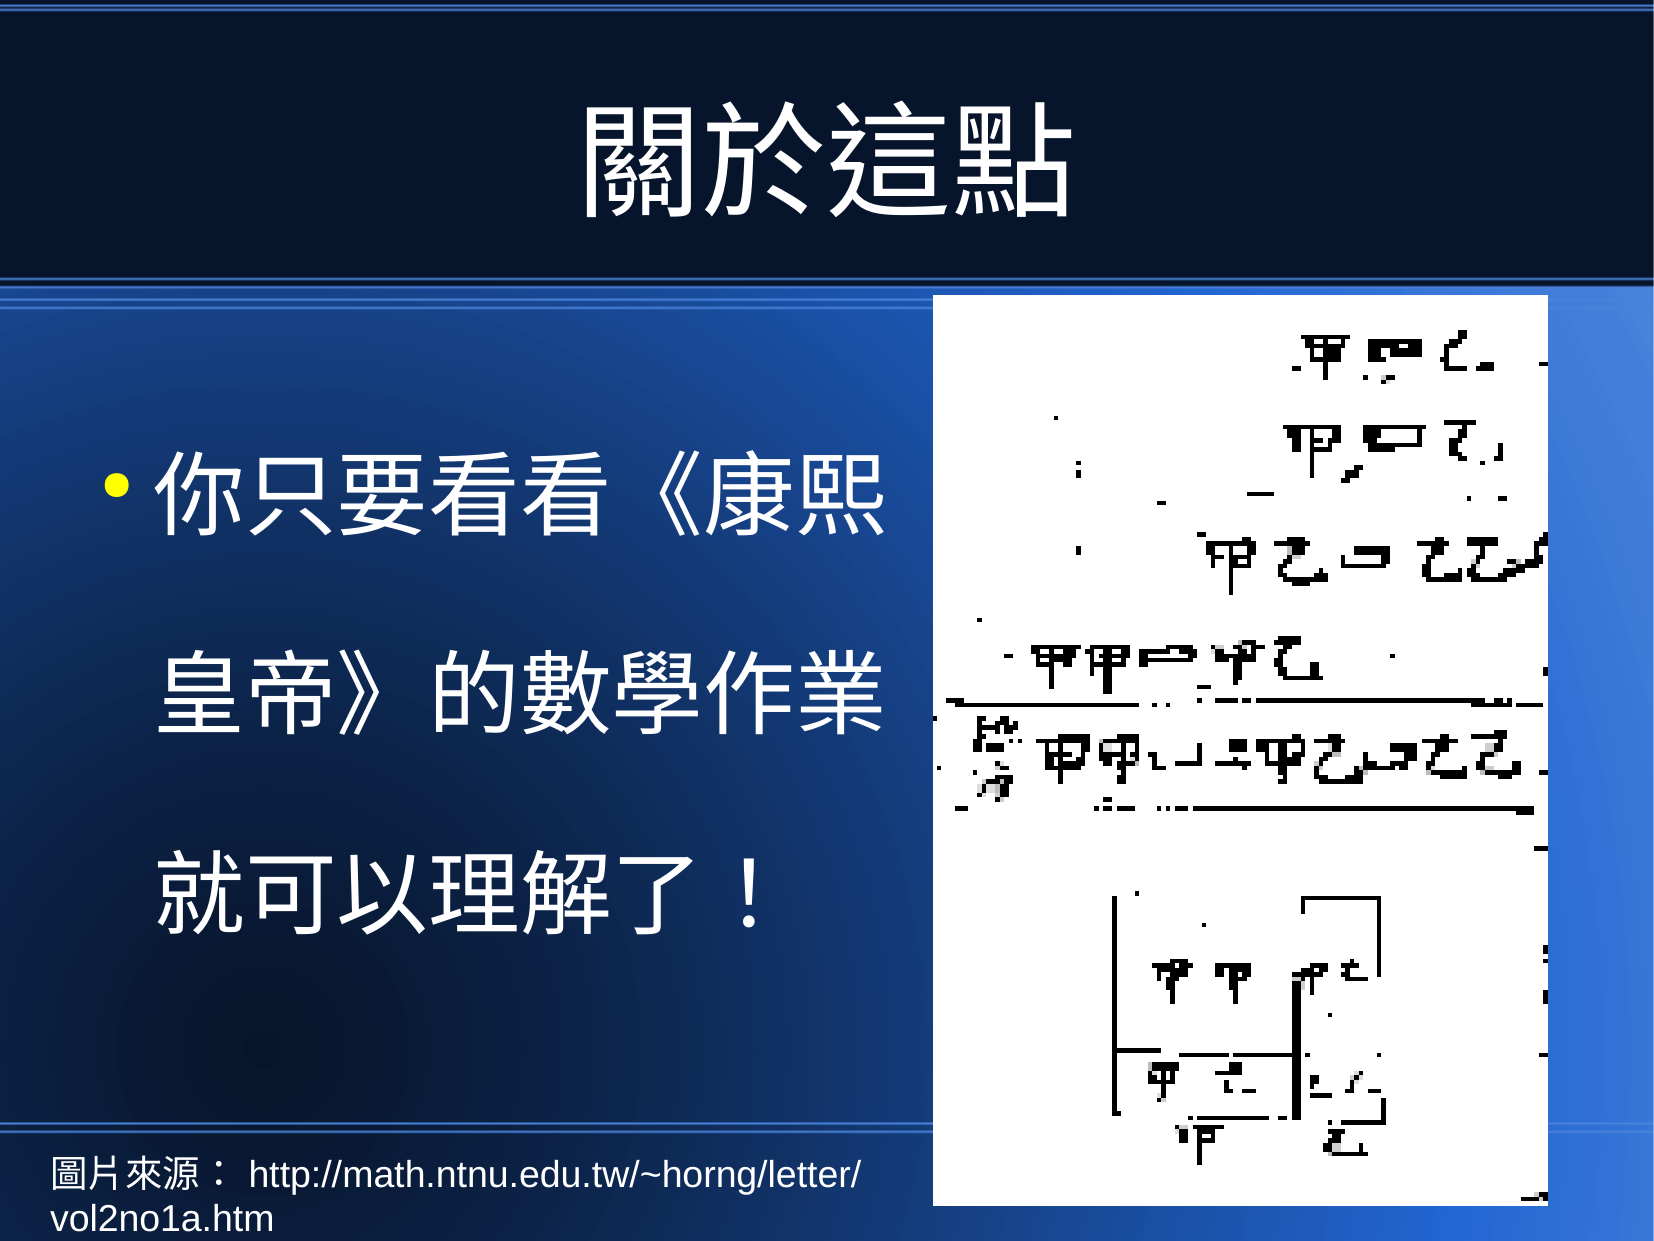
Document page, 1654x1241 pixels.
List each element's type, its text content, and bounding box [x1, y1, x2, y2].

list 你只要看看《康熙皇帝》的數學作業就可以理解了！ [82, 355, 910, 1241]
picture [0, 0, 1654, 1241]
title 關於這點 [82, 49, 1571, 257]
text_box 圖片來源：http://math.ntnu.edu.tw/~horng/letter/vol2no1a.htm [35, 1136, 903, 1241]
